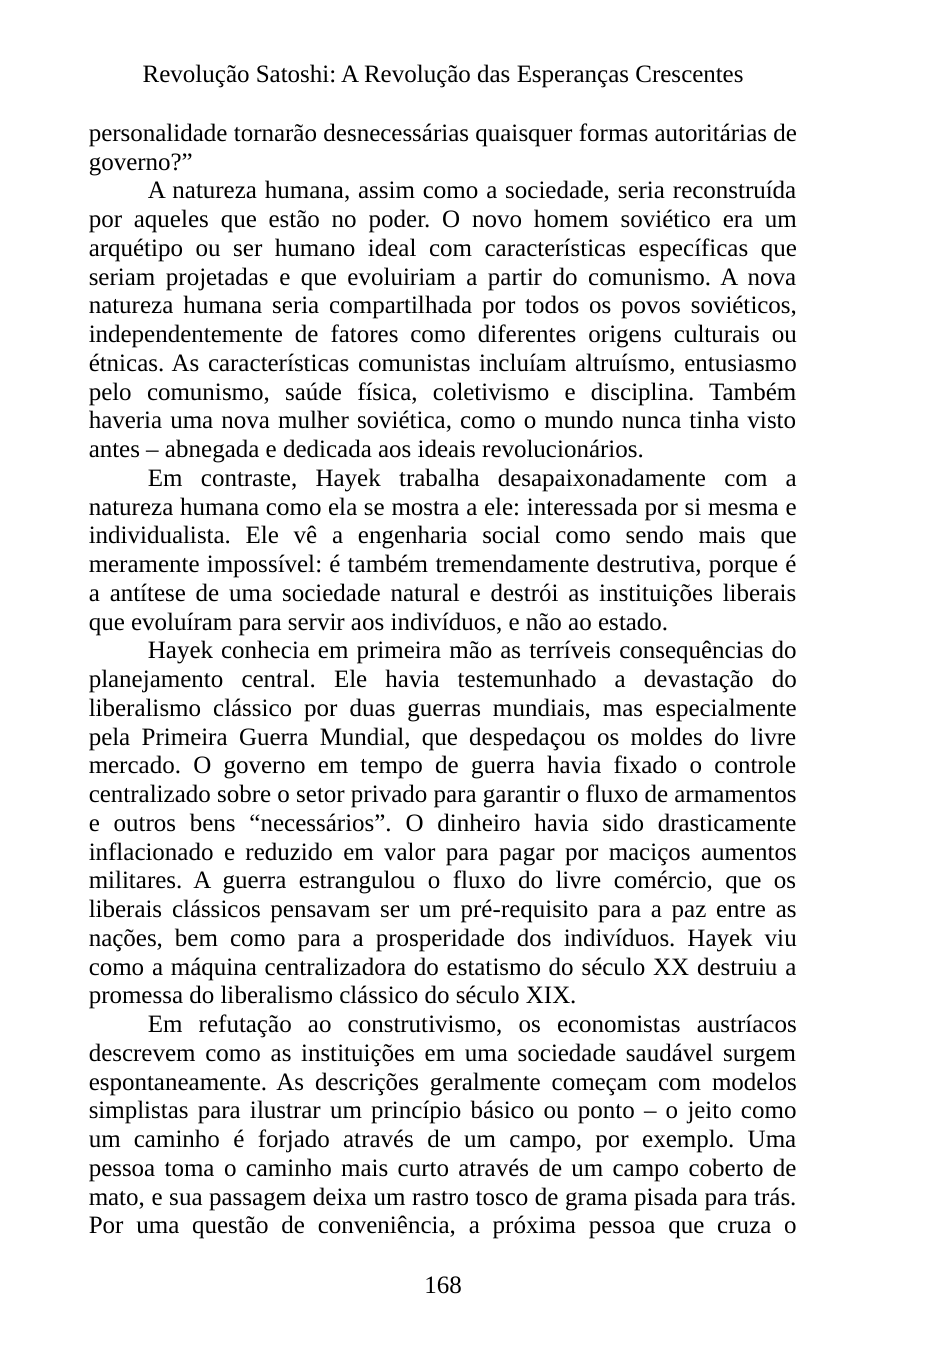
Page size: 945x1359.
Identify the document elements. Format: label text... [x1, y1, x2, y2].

text A natureza humana, assim como a sociedade, seria reconstruída por aqueles que estão no poder. O novo homem soviético era um arquétipo ou ser humano ideal com características específicas que seriam projetadas e que evoluiriam a partir do comunismo. A nova natureza humana seria compartilhada por todos os povos soviéticos, independentemente de fatores como diferentes origens culturais ou étnicas. As características comunistas incluíam altruísmo, entusiasmo pelo comunismo, saúde física, coletivismo e disciplina. Também haveria uma nova mulher soviética, como o mundo nunca tinha visto antes – abnegada e dedicada aos ideais revolucionários. [88, 176, 797, 463]
text Em refutação ao construtivismo, os economistas austríacos descrevem como as instituições em uma sociedade saudável surgem espontaneamente. As descrições geralmente começam com modelos simplistas para ilustrar um princípio básico ou ponto – o jeito como um caminho é forjado através de um campo, por exemplo. Uma pessoa toma o caminho mais curto através de um campo coberto de mato, e sua passagem deixa um rastro tosco de grama pisada para trás. Por uma questão de conveniência, a próxima pessoa que cruza o [88, 1009, 797, 1239]
text Hayek conhecia em primeira mão as terríveis consequências do planejamento central. Ele havia testemunhado a devastação do liberalismo clássico por duas guerras mundiais, mas especialmente pela Primeira Guerra Mundial, que despedaçou os moldes do livre mercado. O governo em tempo de guerra havia fixado o controle centralizado sobre o setor privado para garantir o fluxo de armamentos e outros bens “necessários”. O dinheiro havia sido drasticamente inflacionado e reduzido em valor para pagar por maciços aumentos militares. A guerra estrangulou o fluxo do livre comércio, que os liberais clássicos pensavam ser um pré-requisito para a paz entre as nações, bem como para a prosperidade dos indivíduos. Hayek viu como a máquina centralizadora do estatismo do século XX destruiu a promessa do liberalismo clássico do século XIX. [88, 636, 797, 1009]
text personalidade tornarão desnecessárias quaisquer formas autoritárias de governo?” [88, 118, 797, 176]
text Em contraste, Hayek trabalha desapaixonadamente com a natureza humana como ela se mostra a ele: interessada por si mesma e individualista. Ele vê a engenharia social como sendo mais que meramente impossível: é também tremendamente destrutiva, porque é a antítese de uma sociedade natural e destrói as instituições liberais que evoluíram para servir aos indivíduos, e não ao estado. [88, 463, 797, 636]
